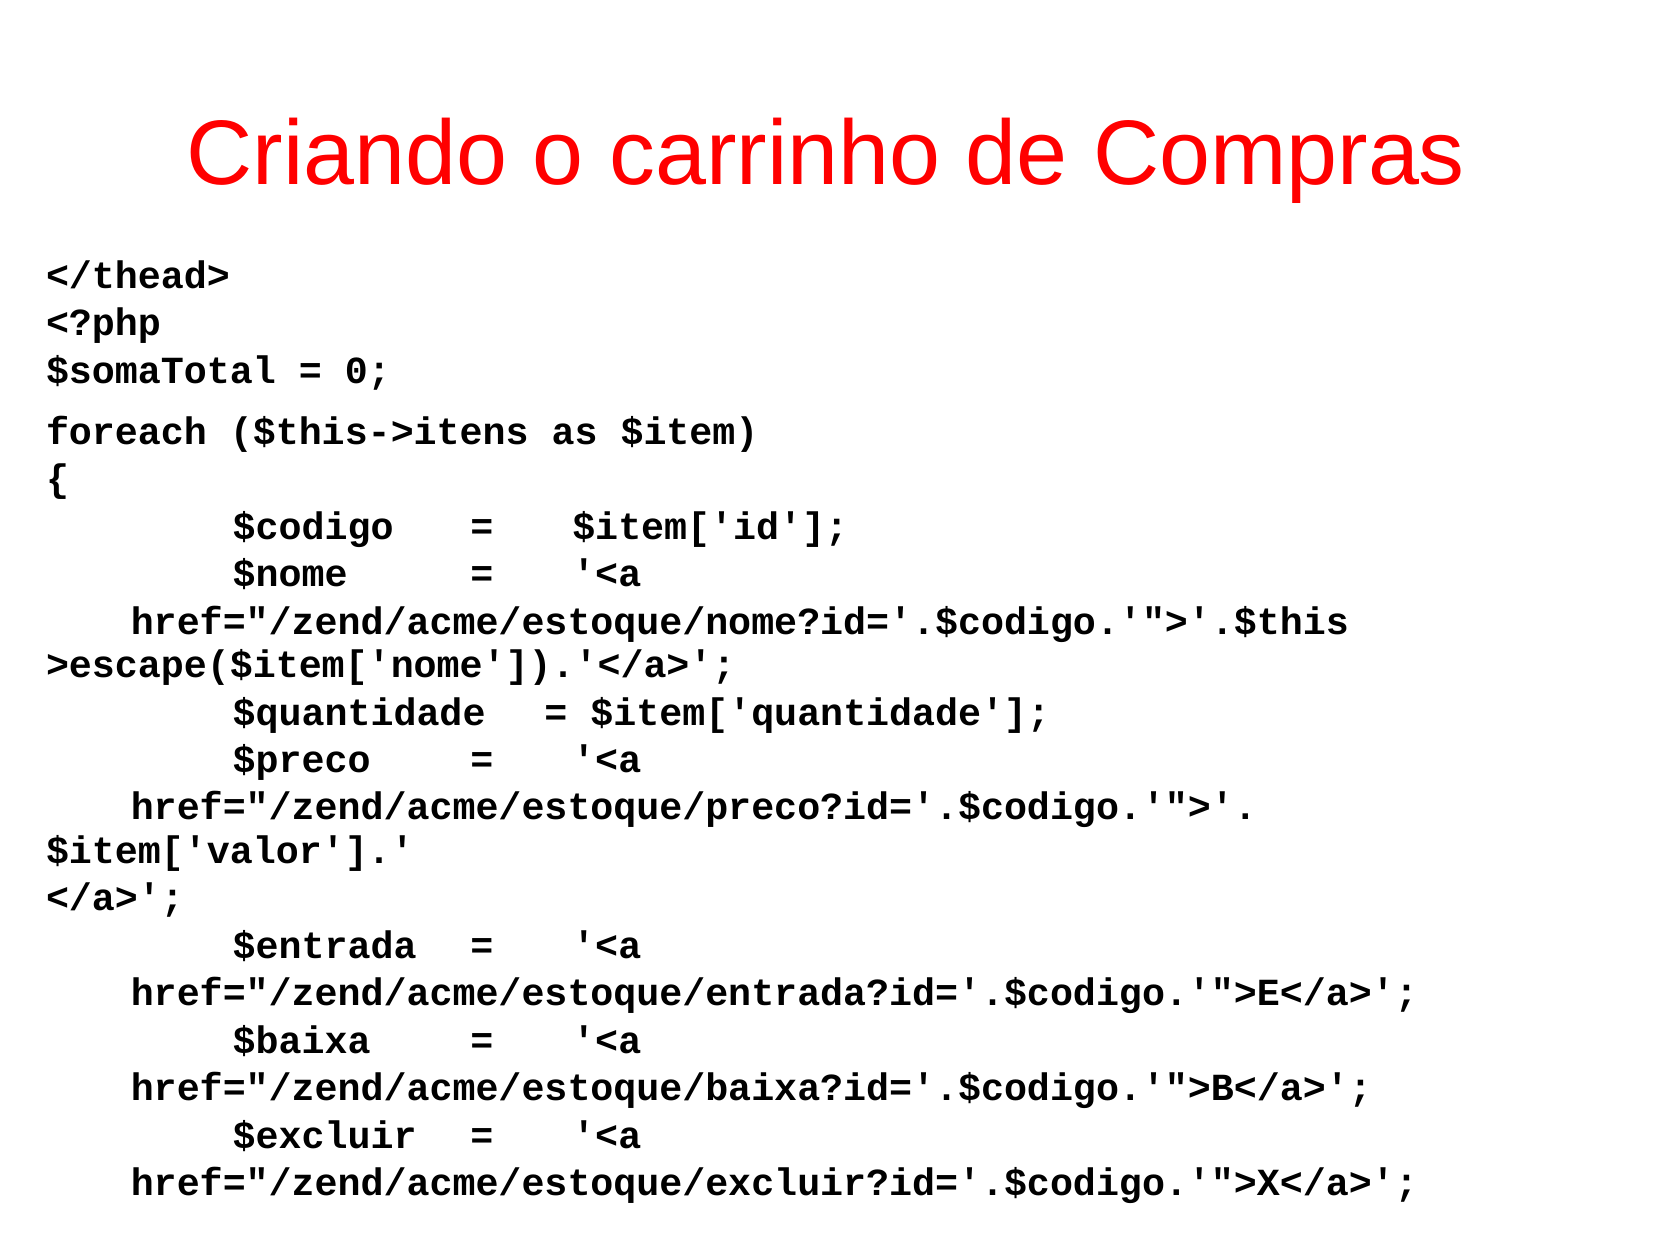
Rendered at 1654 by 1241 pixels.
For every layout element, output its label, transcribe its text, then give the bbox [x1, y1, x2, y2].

list </thead> <?php $somaTotal = 0; foreach ($this->itens as $item) { $codigo = $item['id']; $nome = '<a href="/zend/acme/estoque/nome?id='.$codigo.'">'.$this >escape($item['nome']).'</a>'; $quantidade = $item['quantidade']; $preco = '<a href="/zend/acme/estoque/preco?id='.$codigo.'">'.$item['valor'].' </a>'; $entrada = '<a href="/zend/acme/estoque/entrada?id='.$codigo.'">E</a>'; $baixa = '<a href="/zend/acme/estoque/baixa?id='.$codigo.'">B</a>'; $excluir = '<a href="/zend/acme/estoque/excluir?id='.$codigo.'">X</a>'; [46, 256, 1607, 1229]
title Criando o carrinho de Compras [82, 49, 1571, 256]
